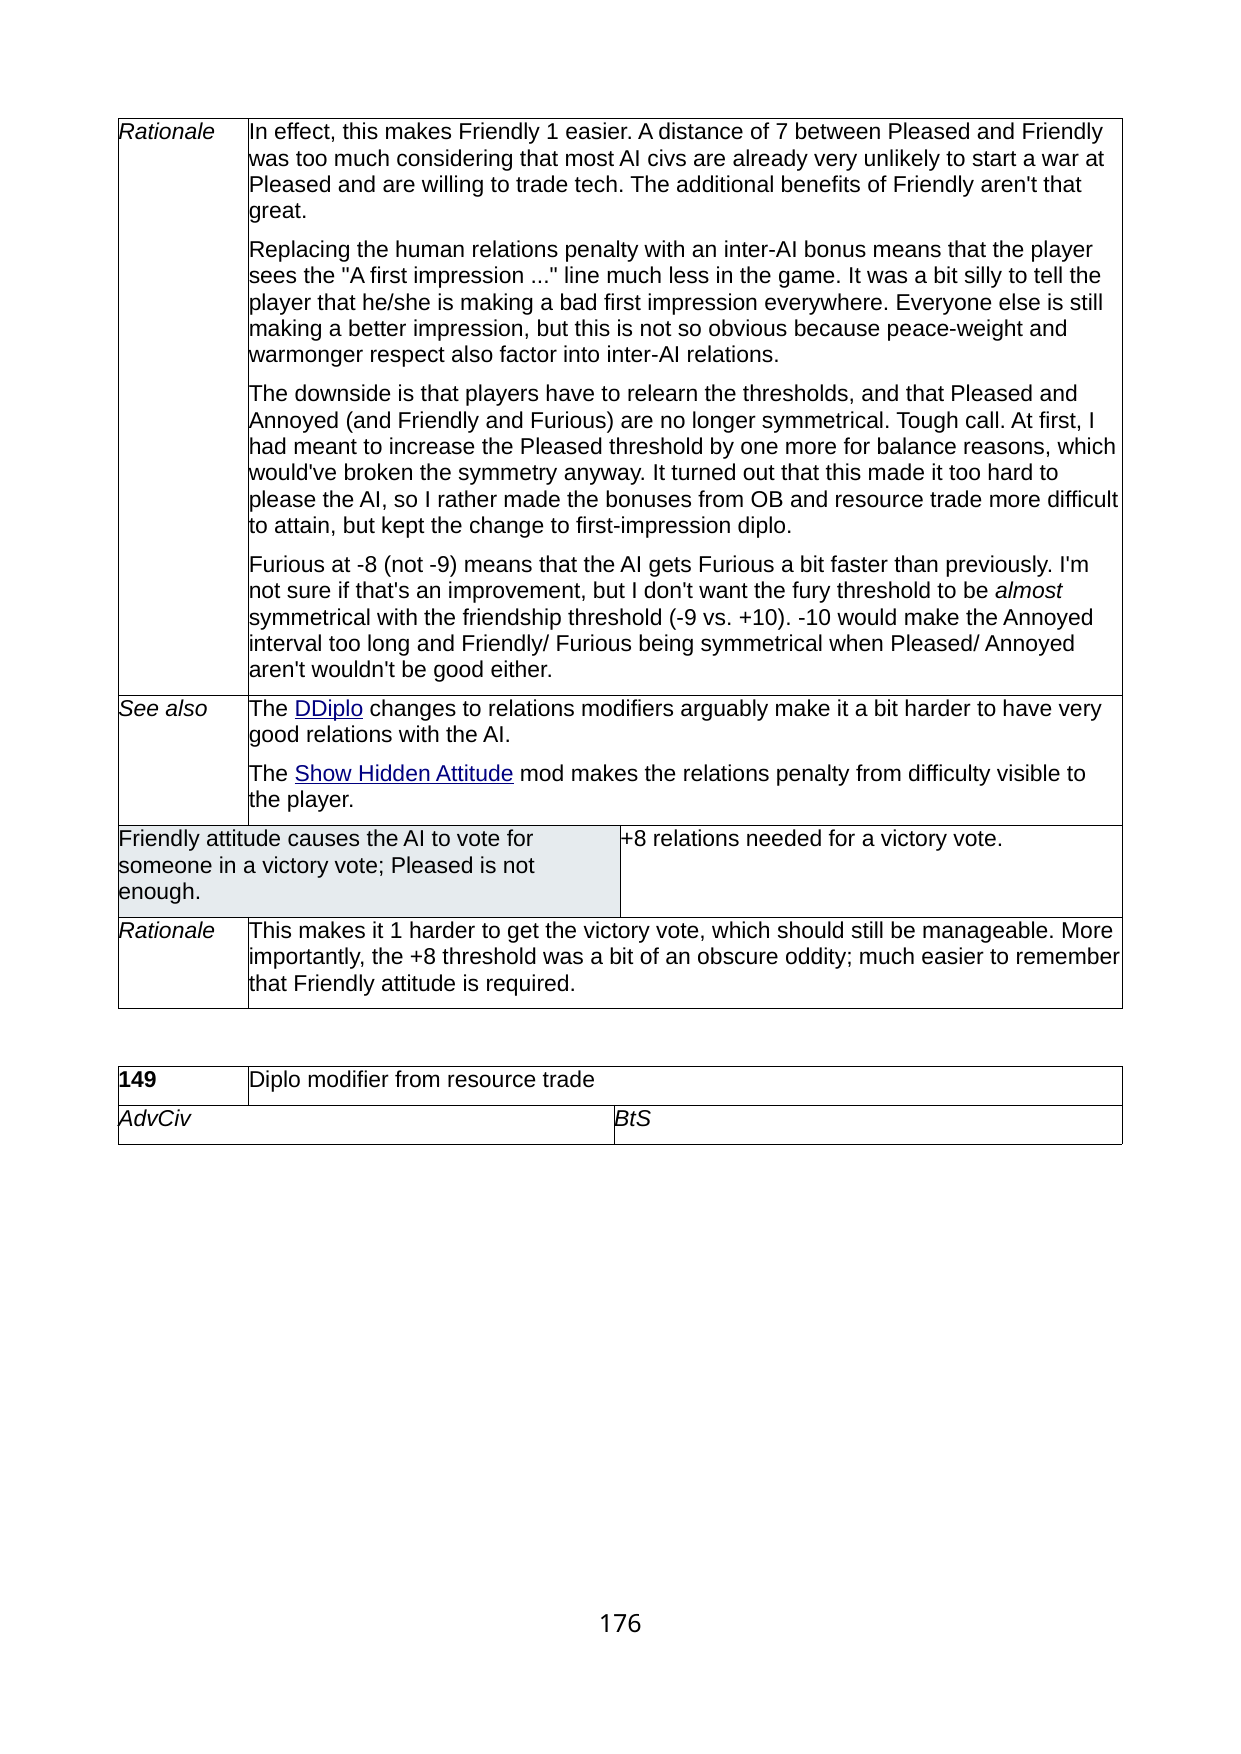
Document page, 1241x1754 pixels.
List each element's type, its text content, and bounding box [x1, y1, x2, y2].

table_cell The DDiplo changes to relations modifiers arguably make it a bit harder to have very good relations with the AI. The Show Hidden Attitude mod makes the relations penalty from difficulty visible to the player. [249, 696, 1122, 825]
table_cell BtS [615, 1106, 1122, 1144]
table_header Diplo modifier from resource trade [249, 1067, 1122, 1105]
table_cell This makes it 1 harder to get the victory vote, which should still be manageable. More importantly, the +8 threshold was a bit of an obscure oddity; much easier to remember that Friendly attitude is required. [249, 918, 1122, 1008]
table_cell Friendly attitude causes the AI to vote for someone in a victory vote; Pleased is not enough. [119, 826, 620, 917]
table_cell +8 relations needed for a victory vote. [621, 826, 1122, 917]
table_cell AdvCiv [119, 1106, 614, 1144]
table_cell Rationale [119, 918, 248, 1008]
table_cell See also [119, 696, 248, 825]
table_cell In effect, this makes Friendly 1 easier. A distance of 7 between Pleased and Friendly was too much considering that most AI civs are already very unlikely to start a war at Pleased and are willing to trade tech. The additional benefits of Friendly aren't that great. Replacing the human relations penalty with an inter-AI bonus means that the player sees the "A first impression ..." line much less in the game. It was a bit silly to tell the player that he/she is making a bad first impression everywhere. Everyone else is still making a better impression, but this is not so obvious because peace-weight and warmonger respect also factor into inter-AI relations. The downside is that players have to relearn the thresholds, and that Pleased and Annoyed (and Friendly and Furious) are no longer symmetrical. Tough call. At first, I had meant to increase the Pleased threshold by one more for balance reasons, which would've broken the symmetry anyway. It turned out that this made it too hard to please the AI, so I rather made the bonuses from OB and resource trade more difficult to attain, but kept the change to first-impression diplo. Furious at -8 (not -9) means that the AI gets Furious a bit faster than previously. I'm not sure if that's an improvement, but I don't want the fury threshold to be almost symmetrical with the friendship threshold (-9 vs. +10). -10 would make the Annoyed interval too long and Friendly/ Furious being symmetrical when Pleased/ Annoyed aren't wouldn't be good either. [249, 119, 1122, 695]
table_header 149 [119, 1067, 248, 1105]
table_cell Rationale [119, 119, 248, 695]
